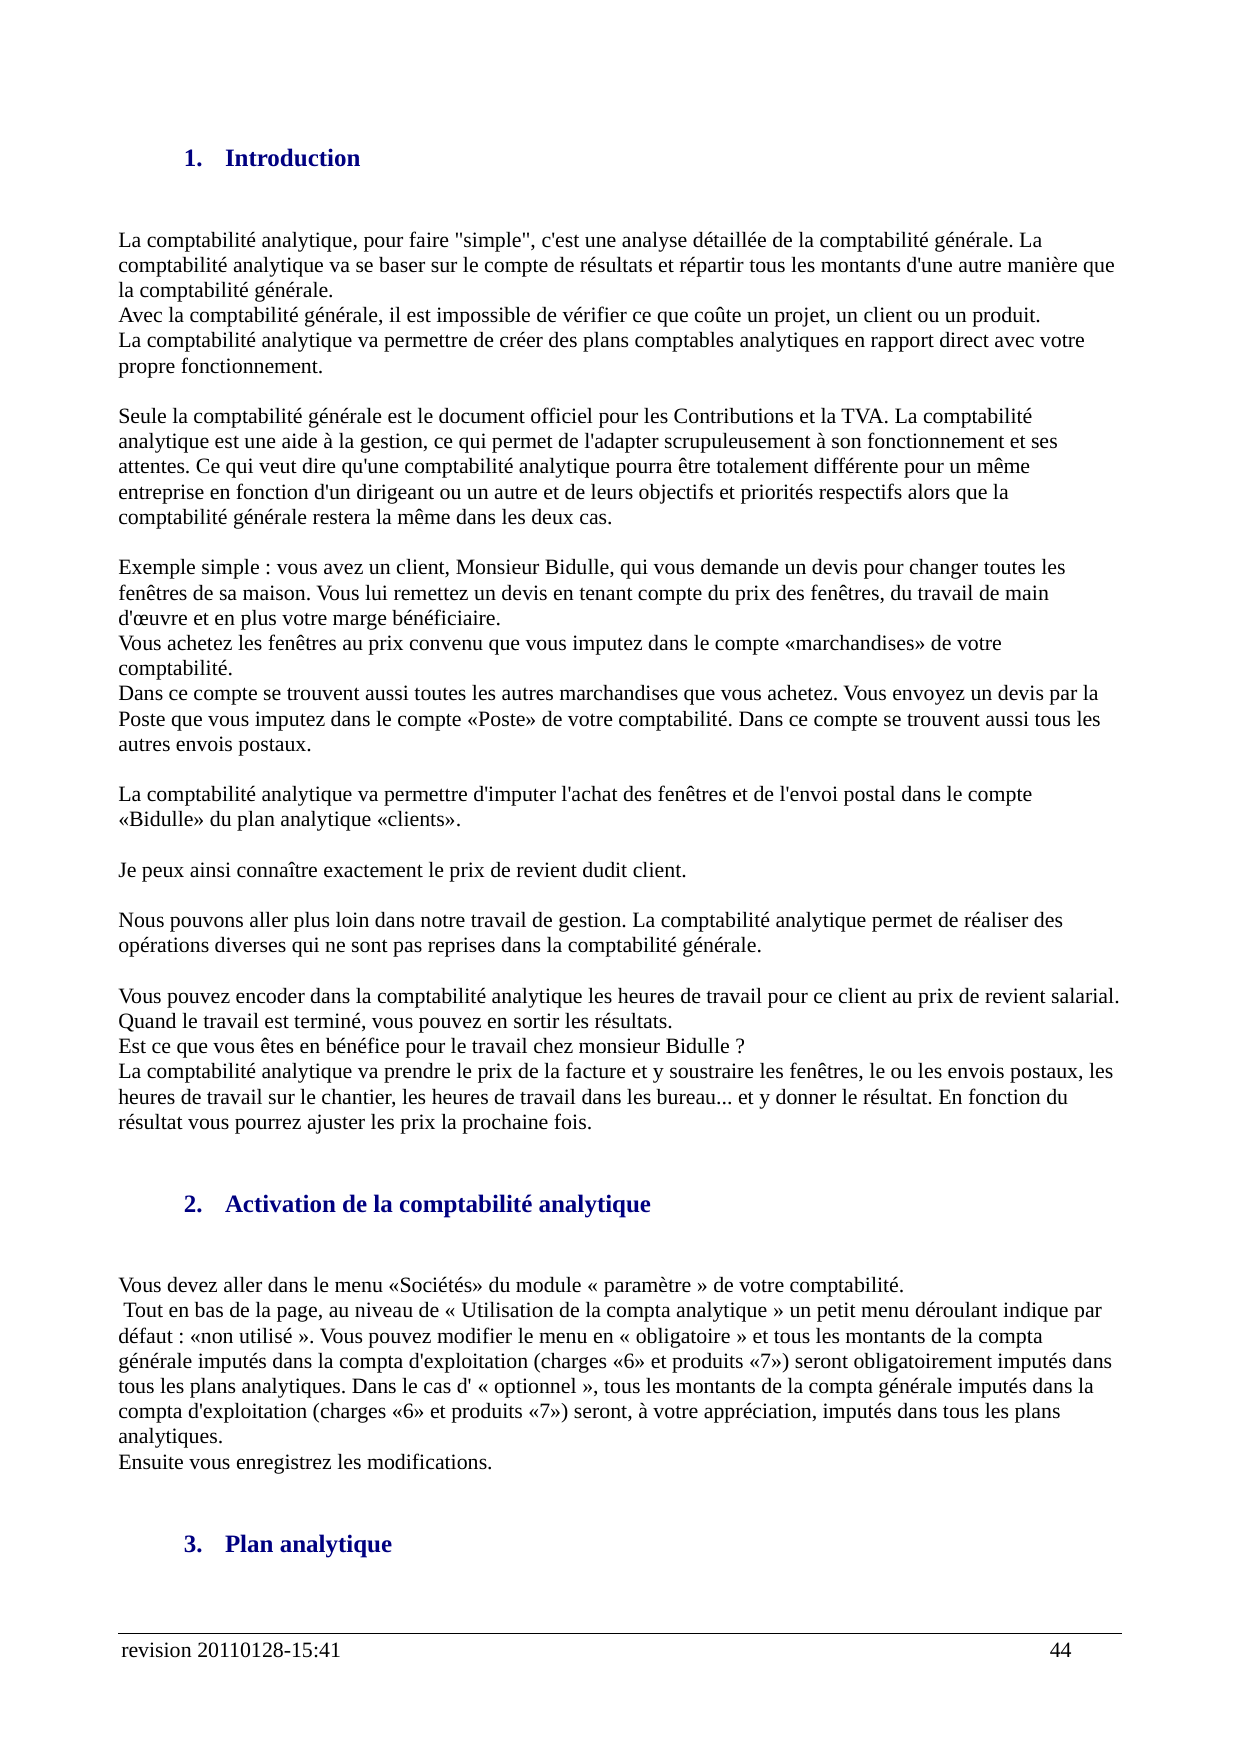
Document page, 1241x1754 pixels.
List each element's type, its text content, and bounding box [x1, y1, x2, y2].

text La comptabilité analytique va permettre de créer des plans comptables analytiques en rapport direct avec votre propre fonctionnement. [118, 327, 1122, 378]
text Vous devez aller dans le menu «Sociétés» du module « paramètre » de votre comptabilité. [118, 1272, 1122, 1297]
subtitle Plan analytique [177, 1529, 1122, 1557]
text Vous pouvez encoder dans la comptabilité analytique les heures de travail pour ce client au prix de revient salarial. Quand le travail est terminé, vous pouvez en sortir les résultats. [118, 983, 1122, 1033]
text Je peux ainsi connaître exactement le prix de revient dudit client. [118, 857, 1122, 882]
text Seule la comptabilité générale est le document officiel pour les Contributions et la TVA. La comptabilité analytique est une aide à la gestion, ce qui permet de l'adapter scrupuleusement à son fonctionnement et ses attentes. Ce qui veut dire qu'une comptabilité analytique pourra être totalement différente pour un même entreprise en fonction d'un dirigeant ou un autre et de leurs objectifs et priorités respectifs alors que la comptabilité générale restera la même dans les deux cas. [118, 403, 1122, 529]
subtitle Introduction [177, 143, 1122, 172]
text Exemple simple : vous avez un client, Monsieur Bidulle, qui vous demande un devis pour changer toutes les fenêtres de sa maison. Vous lui remettez un devis en tenant compte du prix des fenêtres, du travail de main d'œuvre et en plus votre marge bénéficiaire. [118, 554, 1122, 630]
text Est ce que vous êtes en bénéfice pour le travail chez monsieur Bidulle ? [118, 1033, 1122, 1058]
text Tout en bas de la page, au niveau de « Utilisation de la compta analytique » un petit menu déroulant indique par défaut : «non utilisé ». Vous pouvez modifier le menu en « obligatoire » et tous les montants de la compta générale imputés dans la compta d'exploitation (charges «6» et produits «7») seront obligatoirement imputés dans tous les plans analytiques. Dans le cas d' « optionnel », tous les montants de la compta générale imputés dans la compta d'exploitation (charges «6» et produits «7») seront, à votre appréciation, imputés dans tous les plans analytiques. [118, 1297, 1122, 1449]
text Avec la comptabilité générale, il est impossible de vérifier ce que coûte un projet, un client ou un produit. [118, 302, 1122, 327]
text La comptabilité analytique, pour faire "simple", c'est une analyse détaillée de la comptabilité générale. La comptabilité analytique va se baser sur le compte de résultats et répartir tous les montants d'une autre manière que la comptabilité générale. [118, 227, 1122, 302]
subtitle Activation de la comptabilité analytique [177, 1189, 1122, 1218]
text La comptabilité analytique va permettre d'imputer l'achat des fenêtres et de l'envoi postal dans le compte «Bidulle» du plan analytique «clients». [118, 781, 1122, 832]
text Dans ce compte se trouvent aussi toutes les autres marchandises que vous achetez. Vous envoyez un devis par la Poste que vous imputez dans le compte «Poste» de votre comptabilité. Dans ce compte se trouvent aussi tous les autres envois postaux. [118, 680, 1122, 756]
text Ensuite vous enregistrez les modifications. [118, 1449, 1122, 1474]
text La comptabilité analytique va prendre le prix de la facture et y soustraire les fenêtres, le ou les envois postaux, les heures de travail sur le chantier, les heures de travail dans les bureau... et y donner le résultat. En fonction du résultat vous pourrez ajuster les prix la prochaine fois. [118, 1058, 1122, 1134]
text Nous pouvons aller plus loin dans notre travail de gestion. La comptabilité analytique permet de réaliser des opérations diverses qui ne sont pas reprises dans la comptabilité générale. [118, 907, 1122, 958]
text Vous achetez les fenêtres au prix convenu que vous imputez dans le compte «marchandises» de votre comptabilité. [118, 630, 1122, 680]
